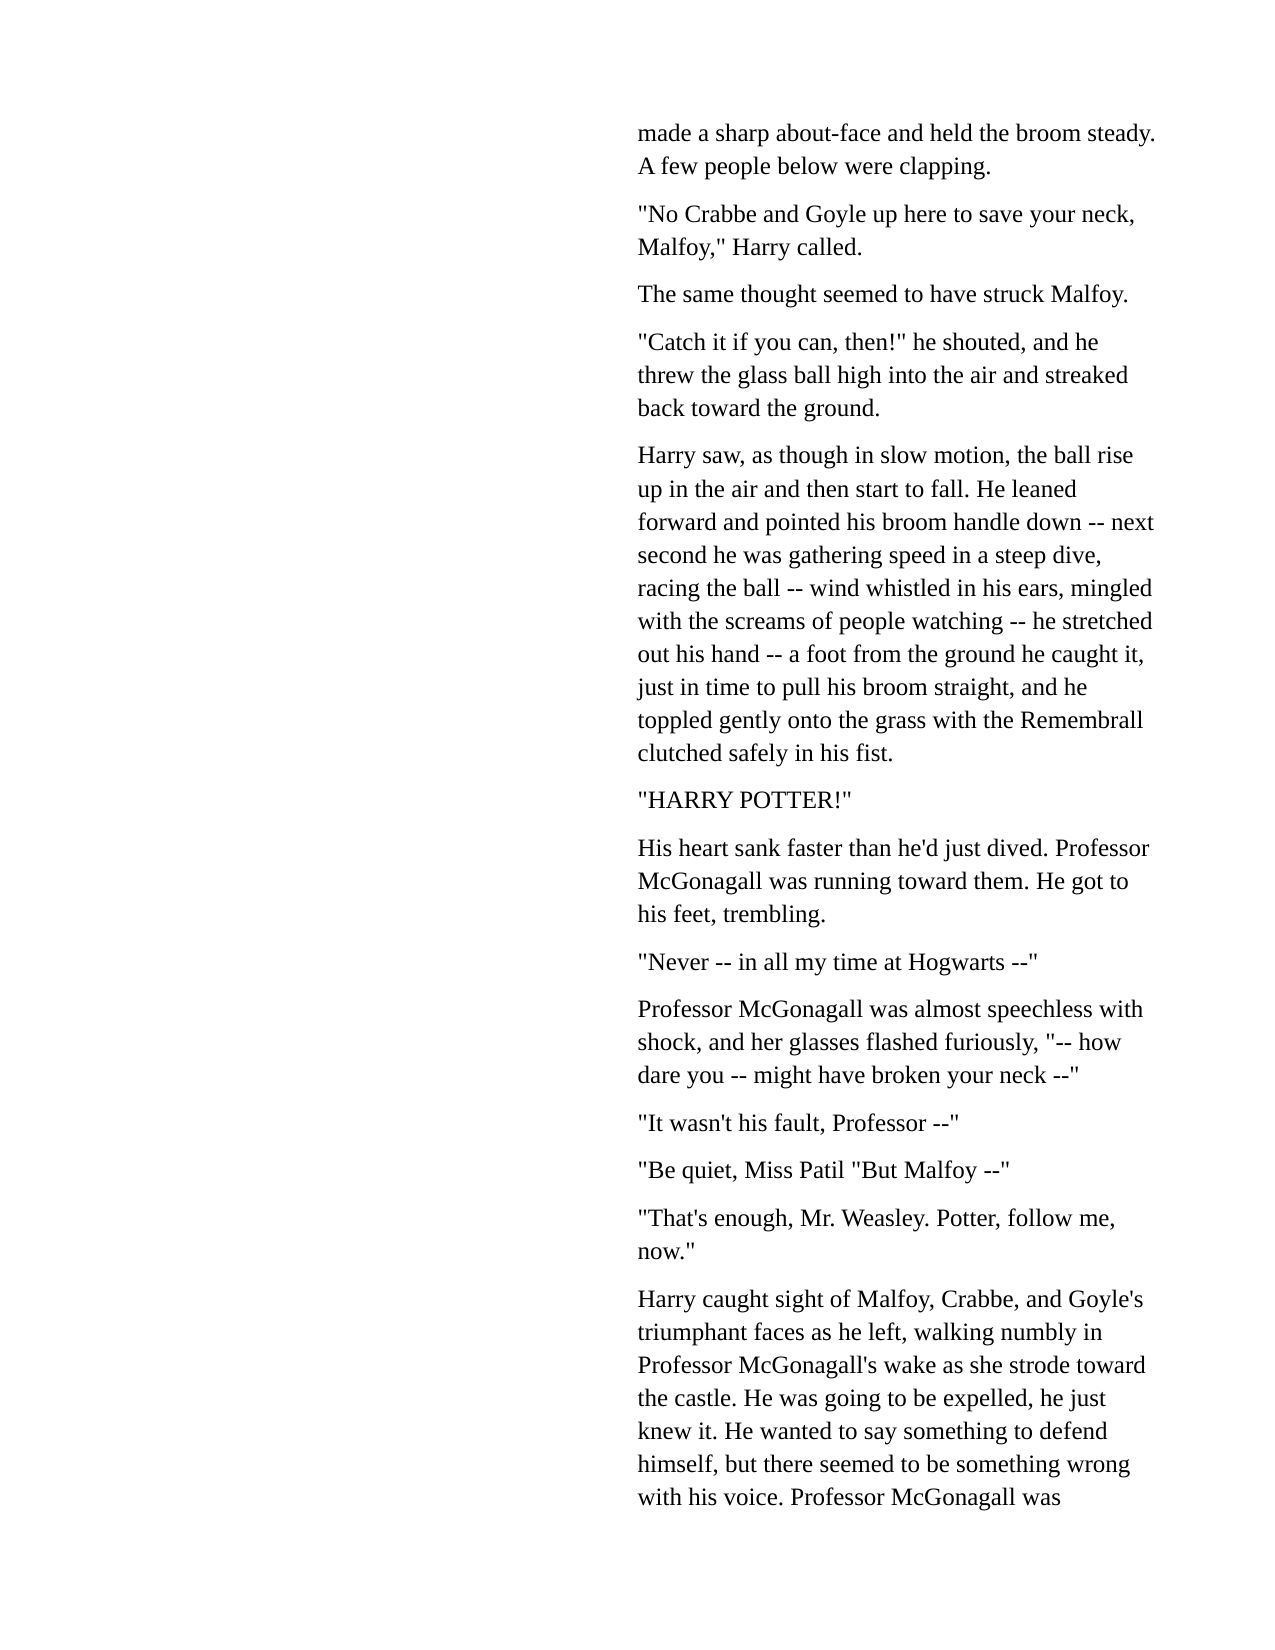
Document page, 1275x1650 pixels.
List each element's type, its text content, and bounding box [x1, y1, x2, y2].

table_cell Professor McGonagall was almost speechless with shock, and her glasses flashed furiously, "-- how dare you -- might have broken your neck --" [638, 994, 1157, 1108]
table_cell "Be quiet, Miss Patil "But Malfoy --" [638, 1156, 1157, 1203]
table_cell [118, 279, 637, 327]
table_cell [118, 1108, 637, 1156]
table_cell "That's enough, Mr. Weasley. Potter, follow me, now." [638, 1203, 1157, 1284]
table_cell [118, 994, 637, 1108]
table_cell Harry saw, as though in slow motion, the ball rise up in the air and then start to fall. He leaned forward and pointed his broom handle down -- next second he was gathering speed in a steep dive, racing the ball -- wind whistled in his ears, mingled with the screams of people watching -- he stretched out his hand -- a foot from the ground he caught it, just in time to pull his broom straight, and he toppled gently onto the grass with the Remembrall clutched safely in his fist. [638, 441, 1157, 785]
table_cell [118, 947, 637, 994]
table_cell "Never -- in all my time at Hogwarts --" [638, 947, 1157, 994]
table_cell [118, 833, 637, 947]
table_cell [118, 1156, 637, 1203]
table_cell [118, 327, 637, 441]
table_cell Harry caught sight of Malfoy, Crabbe, and Goyle's triumphant faces as he left, walking numbly in Professor McGonagall's wake as she strode toward the castle. He was going to be expelled, he just knew it. He wanted to say something to defend himself, but there seemed to be something wrong with his voice. Professor McGonagall was [638, 1284, 1157, 1511]
table_cell The same thought seemed to have struck Malfoy. [638, 279, 1157, 327]
table_cell "No Crabbe and Goyle up here to save your neck, Malfoy," Harry called. [638, 199, 1157, 279]
table_cell [118, 785, 637, 833]
table_cell [118, 1203, 637, 1284]
table_cell "Catch it if you can, then!" he shouted, and he threw the glass ball high into the air and streaked back toward the ground. [638, 327, 1157, 441]
table_cell [118, 118, 637, 199]
table_cell His heart sank faster than he'd just dived. Professor McGonagall was running toward them. He got to his feet, trembling. [638, 833, 1157, 947]
table_cell "HARRY POTTER!" [638, 785, 1157, 833]
table_cell [118, 1284, 637, 1511]
table_cell "It wasn't his fault, Professor --" [638, 1108, 1157, 1156]
table_cell made a sharp about-face and held the broom steady. A few people below were clapping. [638, 118, 1157, 199]
table_cell [118, 199, 637, 279]
table_cell [118, 441, 637, 785]
